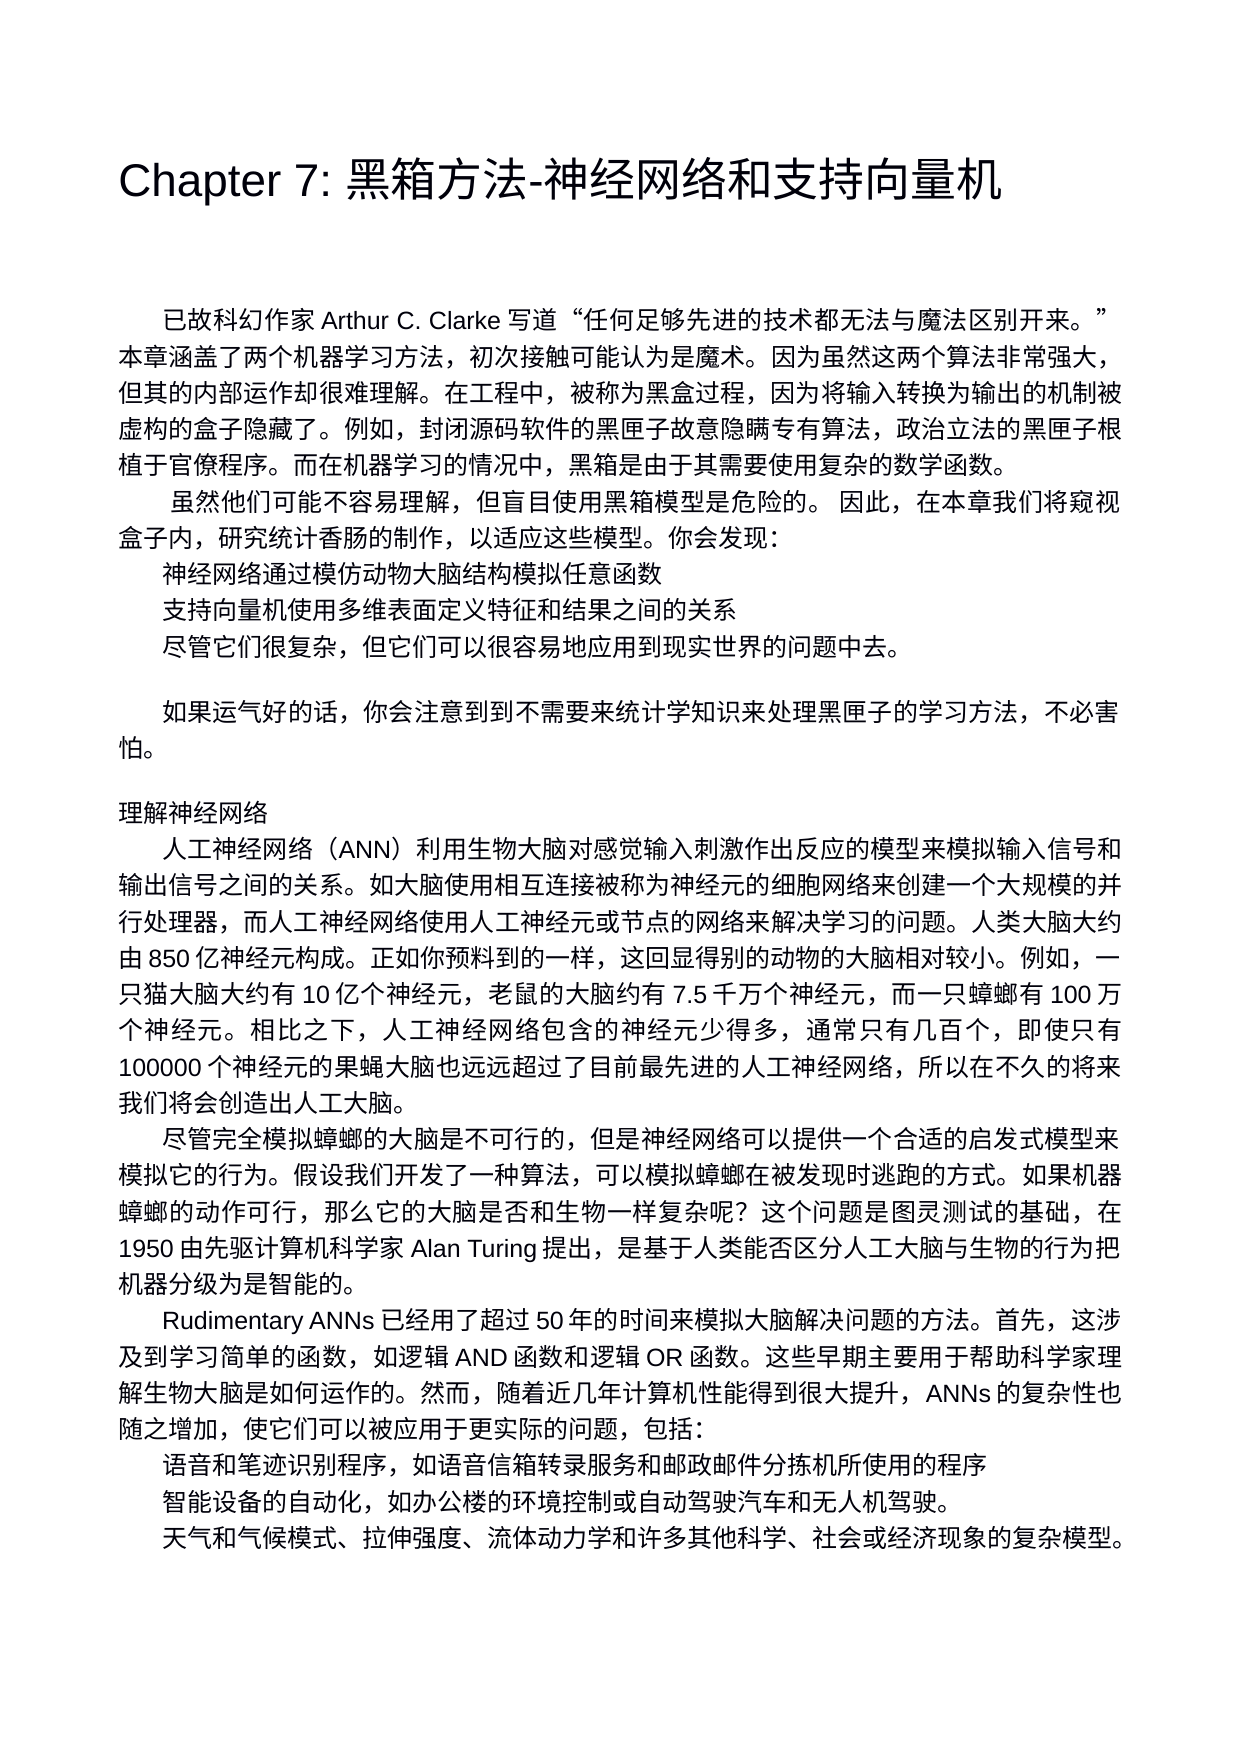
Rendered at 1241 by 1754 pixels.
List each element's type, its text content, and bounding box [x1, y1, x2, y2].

text 如果运气好的话，你会注意到到不需要来统计学知识来处理黑匣子的学习方法，不必害怕。 [118, 692, 1122, 764]
text 尽管它们很复杂，但它们可以很容易地应用到现实世界的问题中去。 [118, 627, 1122, 663]
text 神经网络通过模仿动物大脑结构模拟任意函数 [118, 554, 1122, 591]
text 支持向量机使用多维表面定义特征和结果之间的关系 [118, 591, 1122, 627]
text 虽然他们可能不容易理解，但盲目使用黑箱模型是危险的。 因此，在本章我们将窥视盒子内，研究统计香肠的制作，以适应这些模型。你会发现： [118, 482, 1122, 554]
text 尽管完全模拟蟑螂的大脑是不可行的，但是神经网络可以提供一个合适的启发式模型来模拟它的行为。假设我们开发了一种算法，可以模拟蟑螂在被发现时逃跑的方式。如果机器蟑螂的动作可行，那么它的大脑是否和生物一样复杂呢？这个问题是图灵测试的基础，在1950由先驱计算机科学家Alan Turing提出，是基于人类能否区分人工大脑与生物的行为把机器分级为是智能的。 [118, 1119, 1122, 1301]
text Rudimentary ANNs已经用了超过50年的时间来模拟大脑解决问题的方法。首先，这涉及到学习简单的函数，如逻辑AND函数和逻辑OR函数。这些早期主要用于帮助科学家理解生物大脑是如何运作的。然而，随着近几年计算机性能得到很大提升，ANNs的复杂性也随之增加，使它们可以被应用于更实际的问题，包括： [118, 1301, 1122, 1446]
text 语音和笔迹识别程序，如语音信箱转录服务和邮政邮件分拣机所使用的程序 [118, 1446, 1122, 1482]
text 理解神经网络 [118, 793, 1122, 829]
subtitle Chapter 7: 黑箱方法-神经网络和支持向量机 [118, 143, 1122, 209]
text 天气和气候模式、拉伸强度、流体动力学和许多其他科学、社会或经济现象的复杂模型。 [118, 1518, 1122, 1554]
text 已故科幻作家Arthur C. Clarke写道“任何足够先进的技术都无法与魔法区别开来。”本章涵盖了两个机器学习方法，初次接触可能认为是魔术。因为虽然这两个算法非常强大，但其的内部运作却很难理解。在工程中，被称为黑盒过程，因为将输入转换为输出的机制被虚构的盒子隐藏了。例如，封闭源码软件的黑匣子故意隐瞒专有算法，政治立法的黑匣子根植于官僚程序。而在机器学习的情况中，黑箱是由于其需要使用复杂的数学函数。 [118, 301, 1122, 482]
text 智能设备的自动化，如办公楼的环境控制或自动驾驶汽车和无人机驾驶。 [118, 1482, 1122, 1518]
text 人工神经网络（ANN）利用生物大脑对感觉输入刺激作出反应的模型来模拟输入信号和输出信号之间的关系。如大脑使用相互连接被称为神经元的细胞网络来创建一个大规模的并行处理器，而人工神经网络使用人工神经元或节点的网络来解决学习的问题。人类大脑大约由850亿神经元构成。正如你预料到的一样，这回显得别的动物的大脑相对较小。例如，一只猫大脑大约有10亿个神经元，老鼠的大脑约有7.5千万个神经元，而一只蟑螂有100万个神经元。相比之下，人工神经网络包含的神经元少得多，通常只有几百个，即使只有100000个神经元的果蝇大脑也远远超过了目前最先进的人工神经网络，所以在不久的将来我们将会创造出人工大脑。 [118, 829, 1122, 1119]
